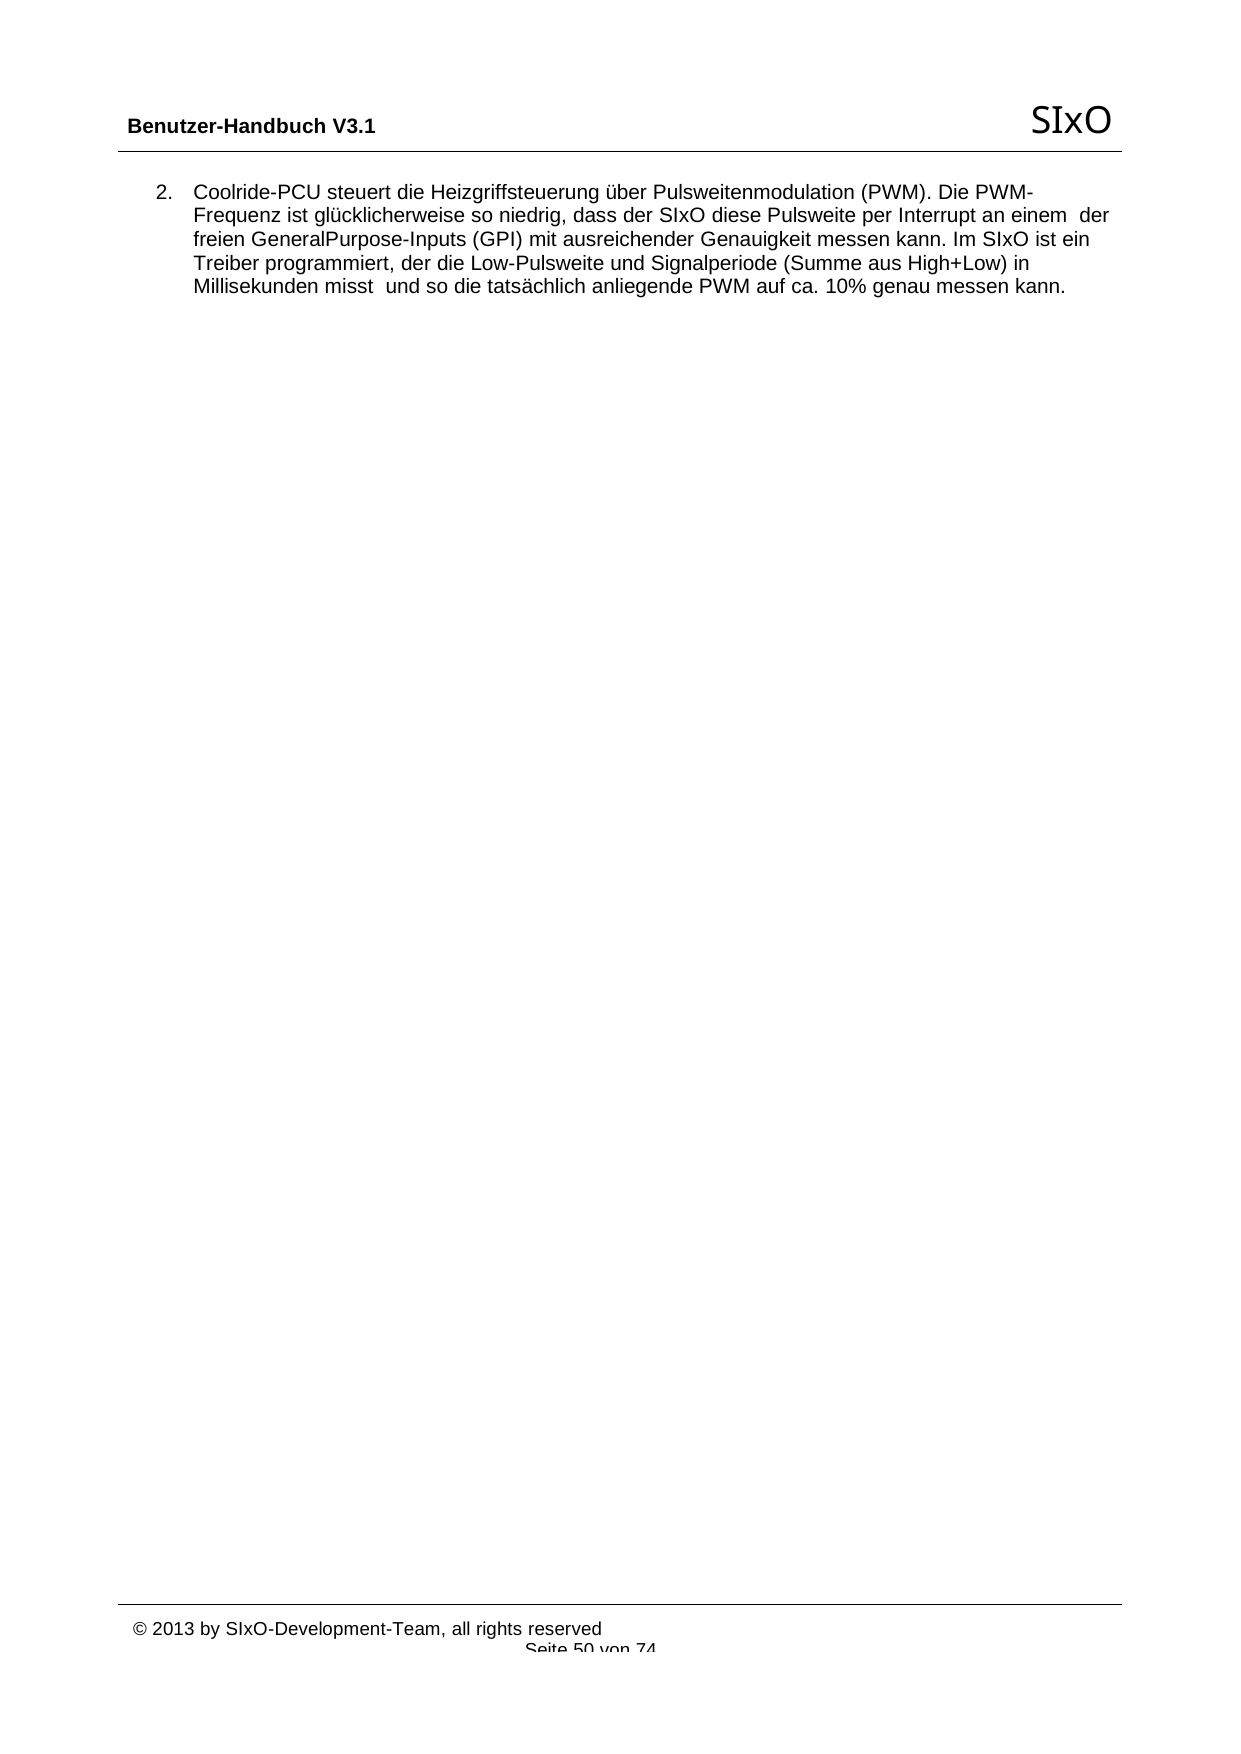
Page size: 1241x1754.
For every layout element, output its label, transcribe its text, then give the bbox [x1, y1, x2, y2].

list Coolride-PCU steuert die Heizgriffsteuerung über Pulsweitenmodulation (PWM). Die PWM-Frequenz ist glücklicherweise so niedrig, dass der SIxO diese Pulsweite per Interrupt an einem der freien GeneralPurpose-Inputs (GPI) mit ausreichender Genauigkeit messen kann. Im SIxO ist ein Treiber programmiert, der die Low-Pulsweite und Signalperiode (Summe aus High+Low) in Millisekunden misst und so die tatsächlich anliegende PWM auf ca. 10% genau messen kann. [156, 180, 1122, 298]
